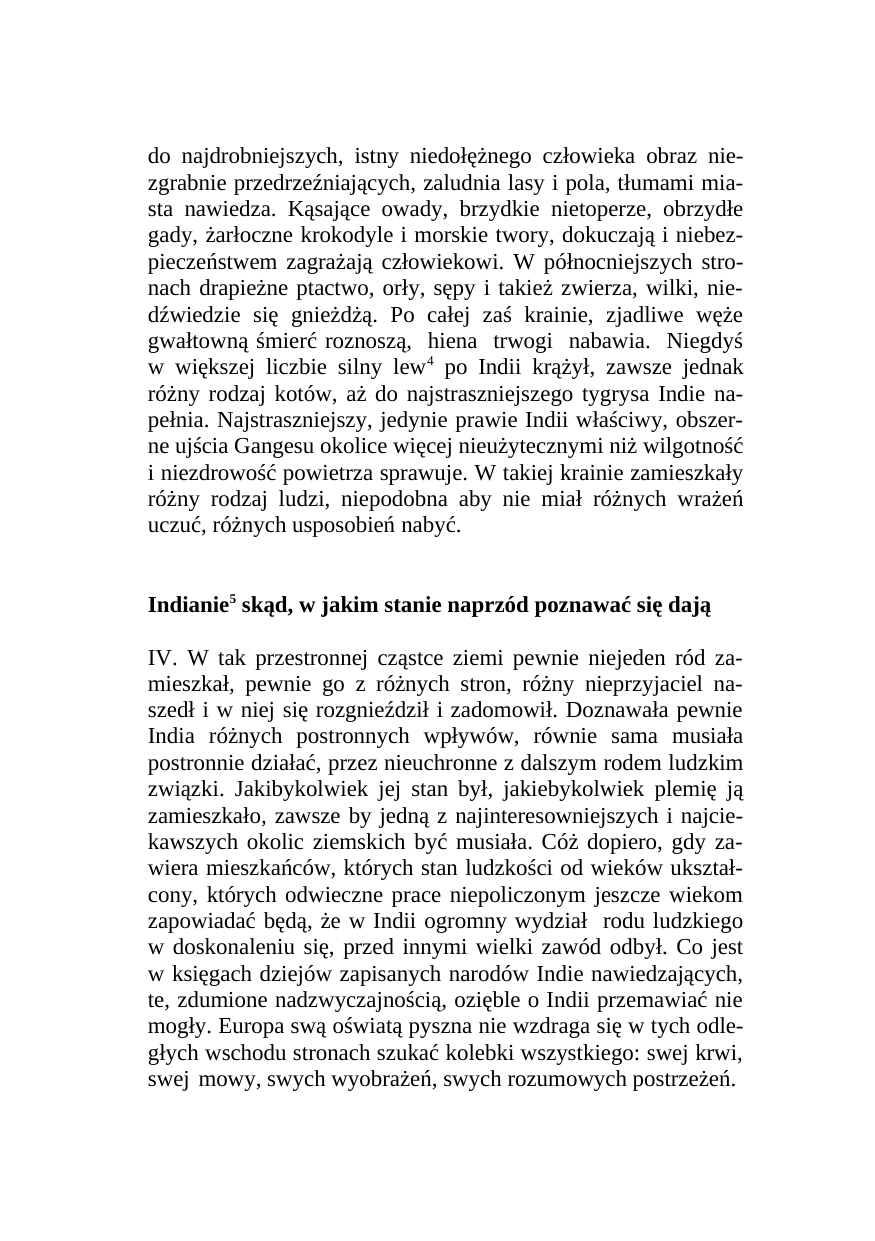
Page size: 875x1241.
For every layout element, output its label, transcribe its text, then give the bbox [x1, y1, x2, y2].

subtitle Indianie5 skąd, w jakim stanie naprzód poznawać się dają [148, 591, 868, 617]
text do najdrobniejszych, istny niedołężnego człowieka obraz nie- zgrabnie przedrzeźniających, zaludnia lasy i pola, tłumami mia- sta nawiedza. Kąsające owady, brzydkie nietoperze, obrzydłe gady, żarłoczne krokodyle i morskie twory, dokuczają i niebez- pieczeństwem zagrażają człowiekowi. W północniejszych stro- nach drapieżne ptactwo, orły, sępy i takież zwierza, wilki, nie- dźwiedzie się gnieżdżą. Po całej zaś krainie, zjadliwe węże gwałtowną śmierć roznoszą, hiena trwogi nabawia. Niegdyś w większej liczbie silny lew4 po Indii krążył, zawsze jednak różny rodzaj kotów, aż do najstraszniejszego tygrysa Indie na- pełnia. Najstraszniejszy, jedynie prawie Indii właściwy, obszer- ne ujścia Gangesu okolice więcej nieużytecznymi niż wilgotność i niezdrowość powietrza sprawuje. W takiej krainie zamieszkały różny rodzaj ludzi, niepodobna aby nie miał różnych wrażeń uczuć, różnych usposobień nabyć. [148, 142, 744, 538]
list W tak przestronnej cząstce ziemi pewnie niejeden ród za- mieszkał, pewnie go z różnych stron, różny nieprzyjaciel na- szedł i w niej się rozgnieździł i zadomowił. Doznawała pewnie India różnych postronnych wpływów, równie sama musiała postronnie działać, przez nieuchronne z dalszym rodem ludzkim związki. Jakibykolwiek jej stan był, jakiebykolwiek plemię ją zamieszkało, zawsze by jedną z najinteresowniejszych i najcie- kawszych okolic ziemskich być musiała. Cóż dopiero, gdy za- wiera mieszkańców, których stan ludzkości od wieków ukształ- cony, których odwieczne prace niepoliczonym jeszcze wiekom zapowiadać będą, że w Indii ogromny wydział rodu ludzkiego w doskonaleniu się, przed innymi wielki zawód odbył. Co jest w księgach dziejów zapisanych narodów Indie nawiedzających, te, zdumione nadzwyczajnością, ozięble o Indii przemawiać nie mogły. Europa swą oświatą pyszna nie wzdraga się w tych odle- głych wschodu stronach szukać kolebki wszystkiego: swej krwi, swej mowy, swych wyobrażeń, swych rozumowych postrzeżeń. [148, 643, 744, 1092]
